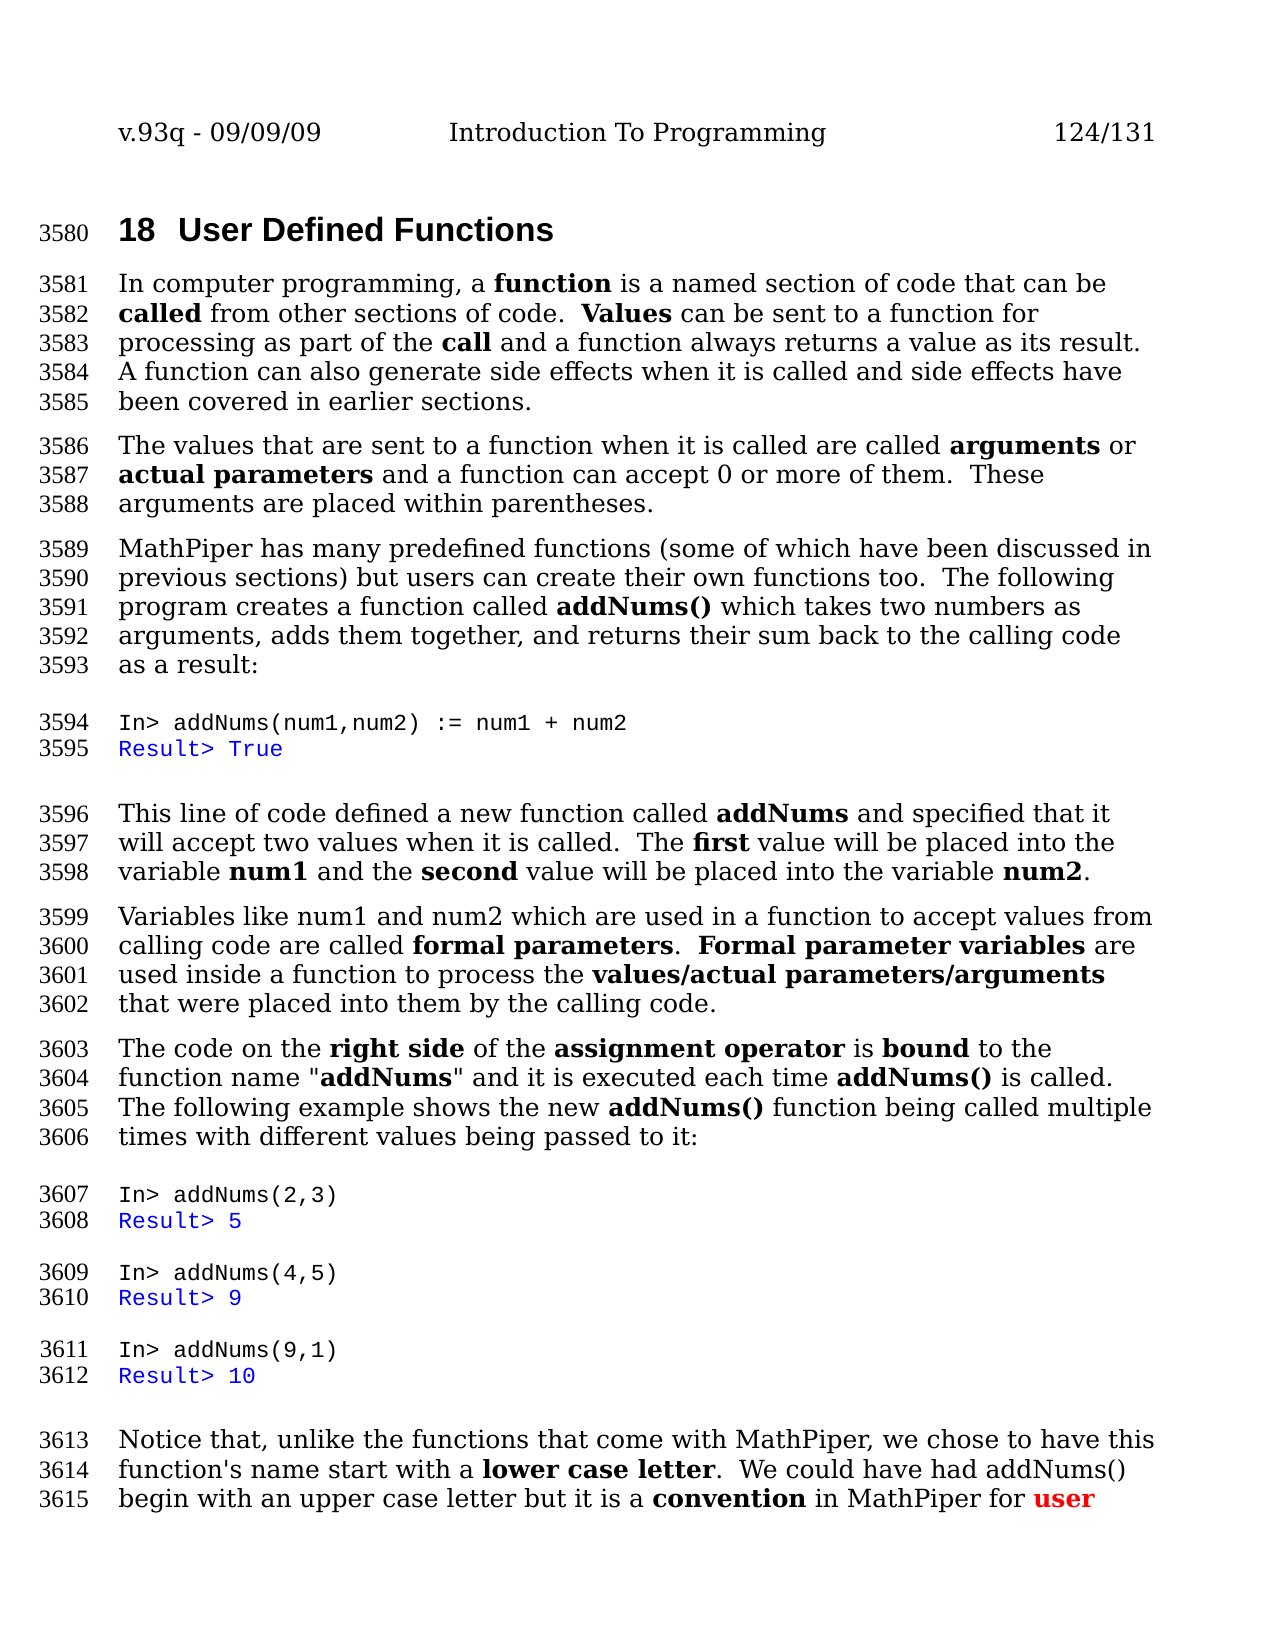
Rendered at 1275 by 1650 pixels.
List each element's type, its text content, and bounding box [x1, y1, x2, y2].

text MathPiper has many predefined functions (some of which have been discussed in previous sections) but users can create their own functions too. The following program creates a function called addNums() which takes two numbers as arguments, adds them together, and returns their sum back to the calling code as a result: [118, 534, 1157, 680]
text Result> 5 [118, 1209, 1157, 1235]
text Result> 10 [118, 1364, 1157, 1391]
text Result> True [118, 738, 1157, 764]
text Result> 9 [118, 1287, 1157, 1313]
text In> addNums(num1,num2) := num1 + num2 [118, 712, 1157, 738]
text In> addNums(2,3) [118, 1183, 1157, 1209]
text Variables like num1 and num2 which are used in a function to accept values from calling code are called formal parameters. Formal parameter variables are used inside a function to process the values/actual parameters/arguments that were placed into them by the calling code. [118, 902, 1157, 1019]
subtitle User Defined Functions [118, 210, 1157, 248]
text This line of code defined a new function called addNums and specified that it will accept two values when it is called. The first value will be placed into the variable num1 and the second value will be placed into the variable num2. [118, 798, 1157, 887]
text In> addNums(4,5) [118, 1261, 1157, 1287]
text In> addNums(9,1) [118, 1339, 1157, 1364]
text In computer programming, a function is a named section of code that can be called from other sections of code. Values can be sent to a function for processing as part of the call and a function always returns a value as its result. A function can also generate side effects when it is called and side effects have been covered in earlier sections. [118, 269, 1157, 416]
text The code on the right side of the assignment operator is bound to the function name "addNums" and it is executed each time addNums() is called. The following example shows the new addNums() function being called multiple times with different values being passed to it: [118, 1034, 1157, 1151]
text The values that are sent to a function when it is called are called arguments or actual parameters and a function can accept 0 or more of them. These arguments are placed within parentheses. [118, 431, 1157, 519]
text Notice that, unlike the functions that come with MathPiper, we chose to have this function's name start with a lower case letter. We could have had addNums() begin with an upper case letter but it is a convention in MathPiper for user [118, 1425, 1157, 1513]
